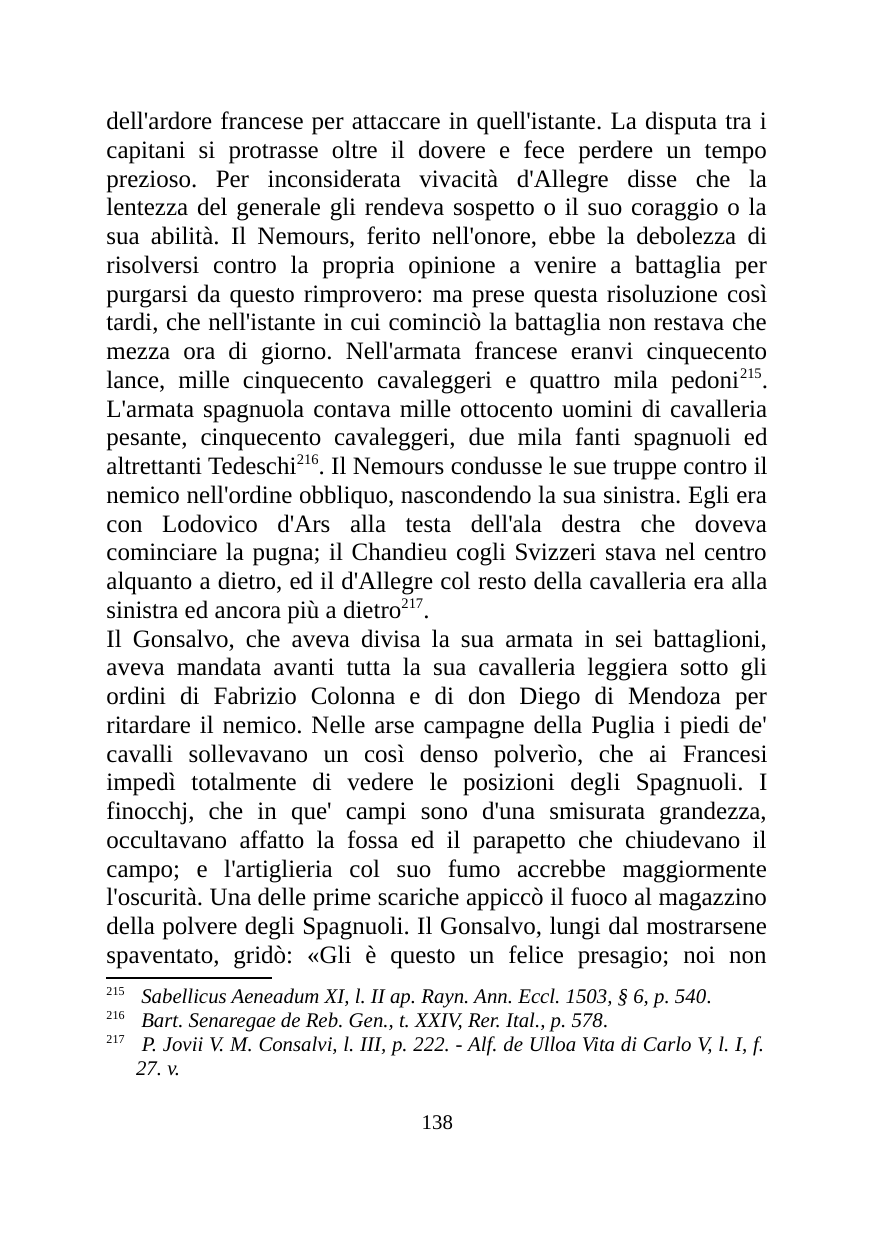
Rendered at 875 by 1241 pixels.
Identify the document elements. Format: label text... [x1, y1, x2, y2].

text Sabellicus Aeneadum XI, l. II ap. Rayn. Ann. Eccl. 1503, § 6, p. 540. [106, 984, 768, 1008]
text dell'ardore francese per attaccare in quell'istante. La disputa tra i capitani si protrasse oltre il dovere e fece perdere un tempo prezioso. Per inconsiderata vivacità d'Allegre disse che la lentezza del generale gli rendeva sospetto o il suo coraggio o la sua abilità. Il Nemours, ferito nell'onore, ebbe la debolezza di risolversi contro la propria opinione a venire a battaglia per purgarsi da questo rimprovero: ma prese questa risoluzione così tardi, che nell'istante in cui cominciò la battaglia non restava che mezza ora di giorno. Nell'armata francese eranvi cinquecento lance, mille cinquecento cavaleggeri e quattro mila pedoni. L'armata spagnuola contava mille ottocento uomini di cavalleria pesante, cinquecento cavaleggeri, due mila fanti spagnuoli ed altrettanti Tedeschi. Il Nemours condusse le sue truppe contro il nemico nell'ordine obbliquo, nascondendo la sua sinistra. Egli era con Lodovico d'Ars alla testa dell'ala destra che doveva cominciare la pugna; il Chandieu cogli Svizzeri stava nel centro alquanto a dietro, ed il d'Allegre col resto della cavalleria era alla sinistra ed ancora più a dietro. [106, 106, 768, 624]
text P. Jovii V. M. Consalvi, l. III, p. 222. - Alf. de Ulloa Vita di Carlo V, l. I, f. 27. v. [106, 1032, 768, 1080]
text Bart. Senaregae de Reb. Gen., t. XXIV, Rer. Ital., p. 578. [106, 1008, 768, 1032]
text Il Gonsalvo, che aveva divisa la sua armata in sei battaglioni, aveva mandata avanti tutta la sua cavalleria leggiera sotto gli ordini di Fabrizio Colonna e di don Diego di Mendoza per ritardare il nemico. Nelle arse campagne della Puglia i piedi de' cavalli sollevavano un così denso polverìo, che ai Francesi impedì totalmente di vedere le posizioni degli Spagnuoli. I finocchj, che in que' campi sono d'una smisurata grandezza, occultavano affatto la fossa ed il parapetto che chiudevano il campo; e l'artiglieria col suo fumo accrebbe maggiormente l'oscurità. Una delle prime scariche appiccò il fuoco al magazzino della polvere degli Spagnuoli. Il Gonsalvo, lungi dal mostrarsene spaventato, gridò: «Gli è questo un felice presagio; noi non [106, 624, 768, 969]
